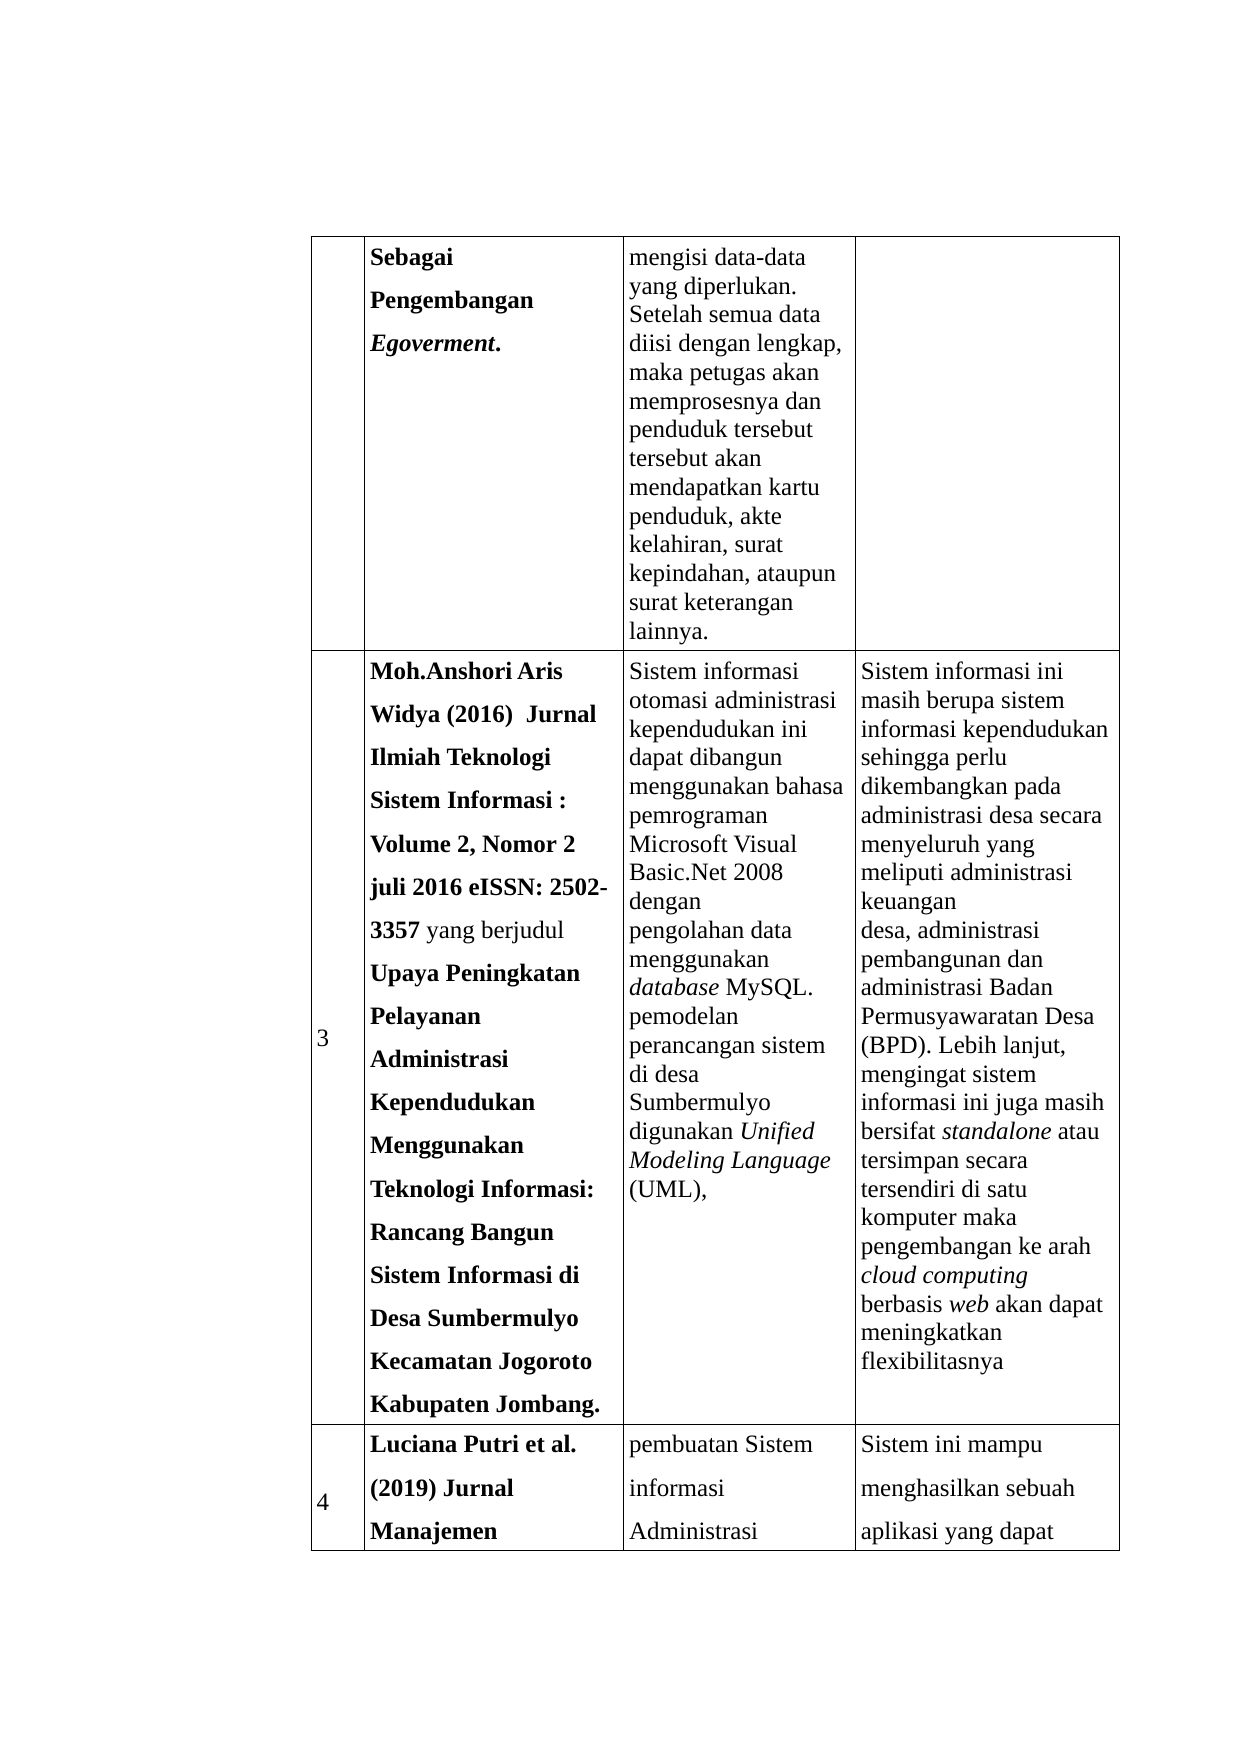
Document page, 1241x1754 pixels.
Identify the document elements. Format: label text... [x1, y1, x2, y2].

table_cell [856, 237, 1119, 650]
table_cell pembuatan Sistem informasi Administrasi [624, 1425, 855, 1550]
table_cell Moh.Anshori Aris Widya (2016) Jurnal Ilmiah Teknologi Sistem Informasi : Volume 2, Nomor 2 juli 2016 eISSN: 2502-3357 yang berjudul Upaya Peningkatan Pelayanan Administrasi Kependudukan Menggunakan Teknologi Informasi: Rancang Bangun Sistem Informasi di Desa Sumbermulyo Kecamatan Jogoroto Kabupaten Jombang. [365, 651, 623, 1424]
table_cell 3 [312, 651, 364, 1424]
table_cell Luciana Putri et al. (2019) Jurnal Manajemen [365, 1425, 623, 1550]
table_cell [312, 237, 364, 650]
table_cell mengisi data-data yang diperlukan. Setelah semua data diisi dengan lengkap, maka petugas akan memprosesnya dan penduduk tersebut tersebut akan mendapatkan kartu penduduk, akte kelahiran, surat kepindahan, ataupun surat keterangan lainnya. [624, 237, 855, 650]
table_cell 4 [312, 1425, 364, 1550]
table_cell Sistem ini mampu menghasilkan sebuah aplikasi yang dapat [856, 1425, 1119, 1550]
table_cell Sistem informasi otomasi administrasi kependudukan ini dapat dibangun menggunakan bahasa pemrograman Microsoft Visual Basic.Net 2008 dengan pengolahan data menggunakan database MySQL. pemodelan perancangan sistem di desa Sumbermulyo digunakan Unified Modeling Language (UML), [624, 651, 855, 1424]
table_cell Sebagai Pengembangan Egoverment. [365, 237, 623, 650]
table_cell Sistem informasi ini masih berupa sistem informasi kependudukan sehingga perlu dikembangkan pada administrasi desa secara menyeluruh yang meliputi administrasi keuangan desa, administrasi pembangunan dan administrasi Badan Permusyawaratan Desa (BPD). Lebih lanjut, mengingat sistem informasi ini juga masih bersifat standalone atau tersimpan secara tersendiri di satu komputer maka pengembangan ke arah cloud computing berbasis web akan dapat meningkatkan flexibilitasnya [856, 651, 1119, 1424]
